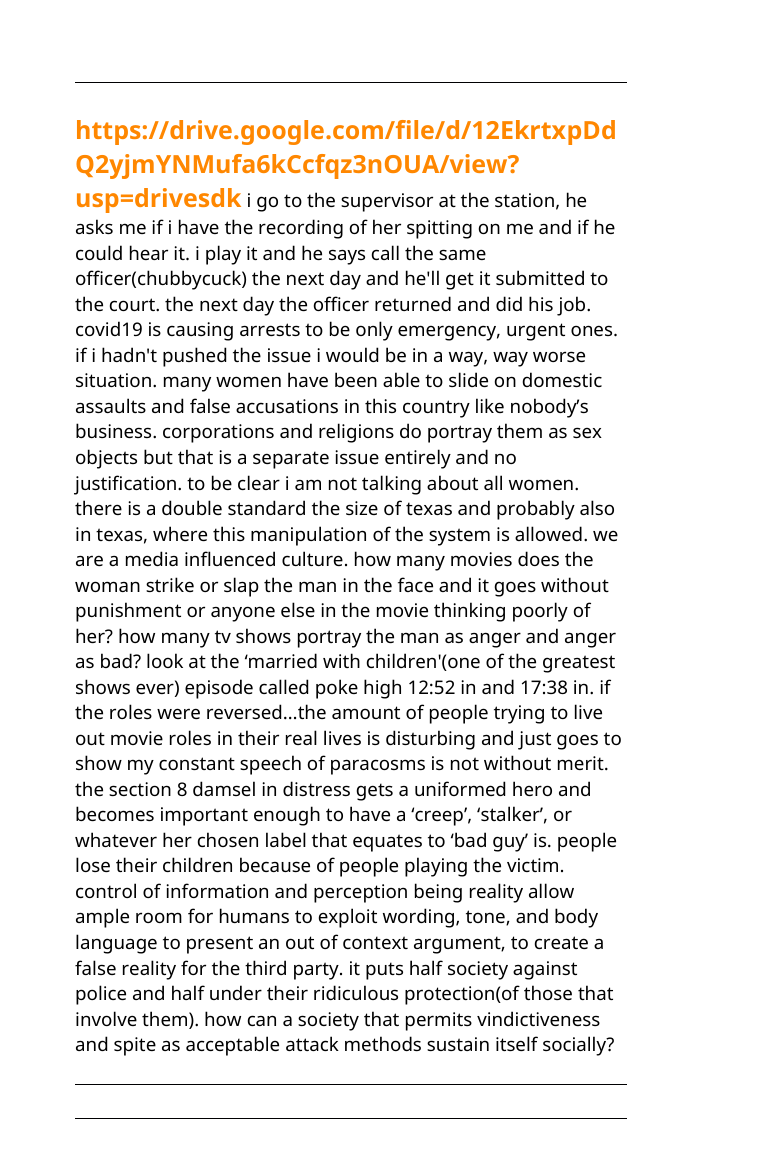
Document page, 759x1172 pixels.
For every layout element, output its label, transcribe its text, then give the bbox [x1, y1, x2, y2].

text https://drive.google.com/file/d/12EkrtxpDdQ2yjmYNMufa6kCcfqz3nOUA/view?usp=drivesdk i go to the supervisor at the station, he asks me if i have the recording of her spitting on me and if he could hear it. i play it and he says call the same officer(chubbycuck) the next day and he'll get it submitted to the court. the next day the officer returned and did his job. covid19 is causing arrests to be only emergency, urgent ones. if i hadn't pushed the issue i would be in a way, way worse situation. many women have been able to slide on domestic assaults and false accusations in this country like nobody’s business. corporations and religions do portray them as sex objects but that is a separate issue entirely and no justification. to be clear i am not talking about all women. there is a double standard the size of texas and probably also in texas, where this manipulation of the system is allowed. we are a media influenced culture. how many movies does the woman strike or slap the man in the face and it goes without punishment or anyone else in the movie thinking poorly of her? how many tv shows portray the man as anger and anger as bad? look at the ‘married with children'(one of the greatest shows ever) episode called poke high 12:52 in and 17:38 in. if the roles were reversed…the amount of people trying to live out movie roles in their real lives is disturbing and just goes to show my constant speech of paracosms is not without merit. the section 8 damsel in distress gets a uniformed hero and becomes important enough to have a ‘creep’, ‘stalker’, or whatever her chosen label that equates to ‘bad guy’ is. people lose their children because of people playing the victim. control of information and perception being reality allow ample room for humans to exploit wording, tone, and body language to present an out of context argument, to create a false reality for the third party. it puts half society against police and half under their ridiculous protection(of those that involve them). how can a society that permits vindictiveness and spite as acceptable attack methods sustain itself socially? [75, 112, 627, 1057]
